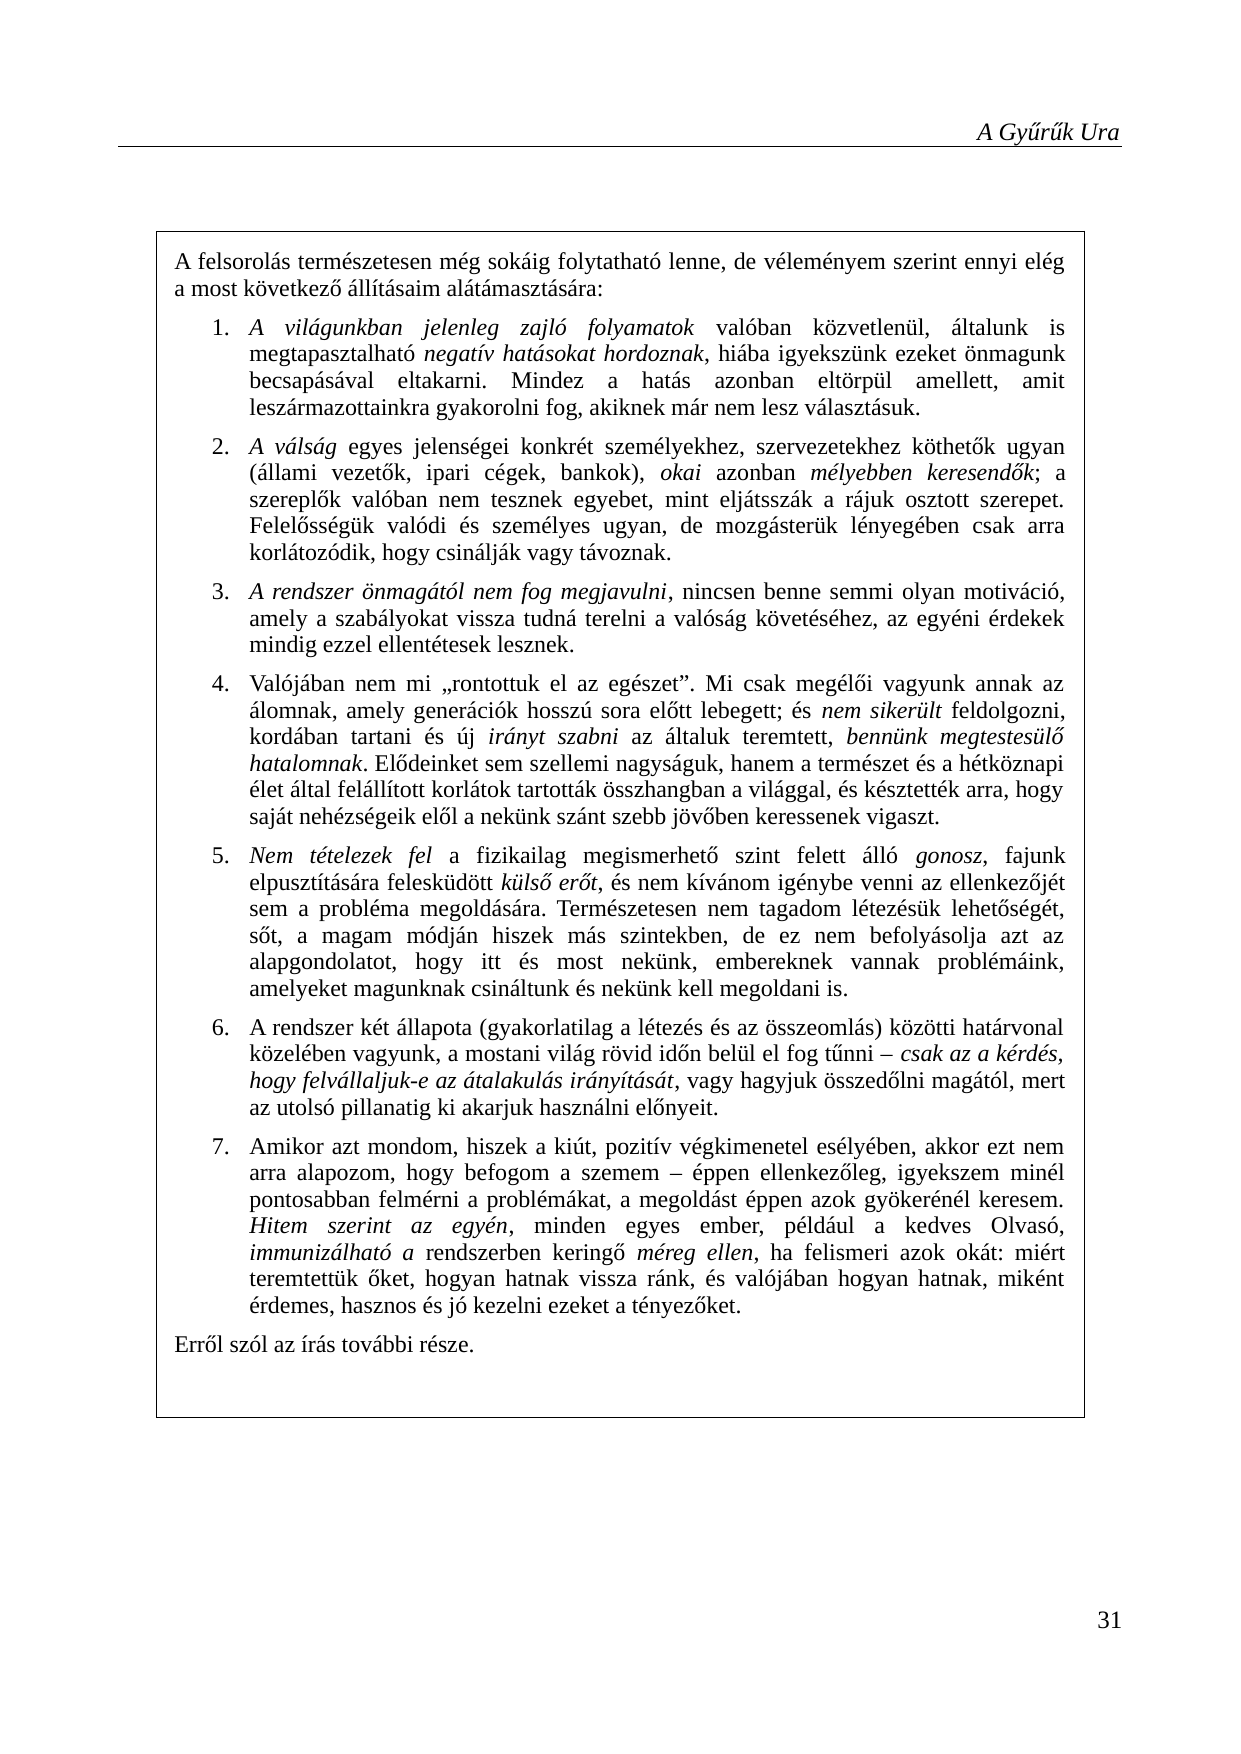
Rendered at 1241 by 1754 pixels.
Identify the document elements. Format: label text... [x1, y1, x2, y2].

text A felsorolás természetesen még sokáig folytatható lenne, de véleményem szerint ennyi elég a most következő állításaim alátámasztására: [174, 248, 1066, 301]
list Amikor azt mondom, hiszek a kiút, pozitív végkimenetel esélyében, akkor ezt nem arra alapozom, hogy befogom a szemem – éppen ellenkezőleg, igyekszem minél pontosabban felmérni a problémákat, a megoldást éppen azok gyökerénél keresem. Hitem szerint az egyén, minden egyes ember, például a kedves Olvasó, immunizálható a rendszerben keringő méreg ellen, ha felismeri azok okát: miért teremtettük őket, hogyan hatnak vissza ránk, és valójában hogyan hatnak, miként érdemes, hasznos és jó kezelni ezeket a tényezőket. [212, 1133, 1066, 1319]
list A rendszer önmagától nem fog megjavulni, nincsen benne semmi olyan motiváció, amely a szabályokat vissza tudná terelni a valóság követéséhez, az egyéni érdekek mindig ezzel ellentétesek lesznek. [212, 578, 1066, 658]
list Nem tételezek fel a fizikailag megismerhető szint felett álló gonosz, fajunk elpusztítására felesküdött külső erőt, és nem kívánom igénybe venni az ellenkezőjét sem a probléma megoldására. Természetesen nem tagadom létezésük lehetőségét, sőt, a magam módján hiszek más szintekben, de ez nem befolyásolja azt az alapgondolatot, hogy itt és most nekünk, embereknek vannak problémáink, amelyeket magunknak csináltunk és nekünk kell megoldani is. [212, 842, 1066, 1001]
list A rendszer két állapota (gyakorlatilag a létezés és az összeomlás) közötti határvonal közelében vagyunk, a mostani világ rövid időn belül el fog tűnni – csak az a kérdés, hogy felvállaljuk-e az átalakulás irányítását, vagy hagyjuk összedőlni magától, mert az utolsó pillanatig ki akarjuk használni előnyeit. [212, 1014, 1066, 1120]
list Valójában nem mi „rontottuk el az egészet”. Mi csak megélői vagyunk annak az álomnak, amely generációk hosszú sora előtt lebegett; és nem sikerült feldolgozni, kordában tartani és új irányt szabni az általuk teremtett, bennünk megtestesülő hatalomnak. Elődeinket sem szellemi nagyságuk, hanem a természet és a hétköznapi élet által felállított korlátok tartották összhangban a világgal, és késztették arra, hogy saját nehézségeik elől a nekünk szánt szebb jövőben keressenek vigaszt. [212, 670, 1066, 829]
list A válság egyes jelenségei konkrét személyekhez, szervezetekhez köthetők ugyan (állami vezetők, ipari cégek, bankok), okai azonban mélyebben keresendők; a szereplők valóban nem tesznek egyebet, mint eljátsszák a rájuk osztott szerepet. Felelősségük valódi és személyes ugyan, de mozgásterük lényegében csak arra korlátozódik, hogy csinálják vagy távoznak. [212, 433, 1066, 566]
text Erről szól az írás további része. [174, 1331, 1066, 1358]
list A világunkban jelenleg zajló folyamatok valóban közvetlenül, általunk is megtapasztalható negatív hatásokat hordoznak, hiába igyekszünk ezeket önmagunk becsapásával eltakarni. Mindez a hatás azonban eltörpül amellett, amit leszármazottainkra gyakorolni fog, akiknek már nem lesz választásuk. [212, 314, 1066, 420]
